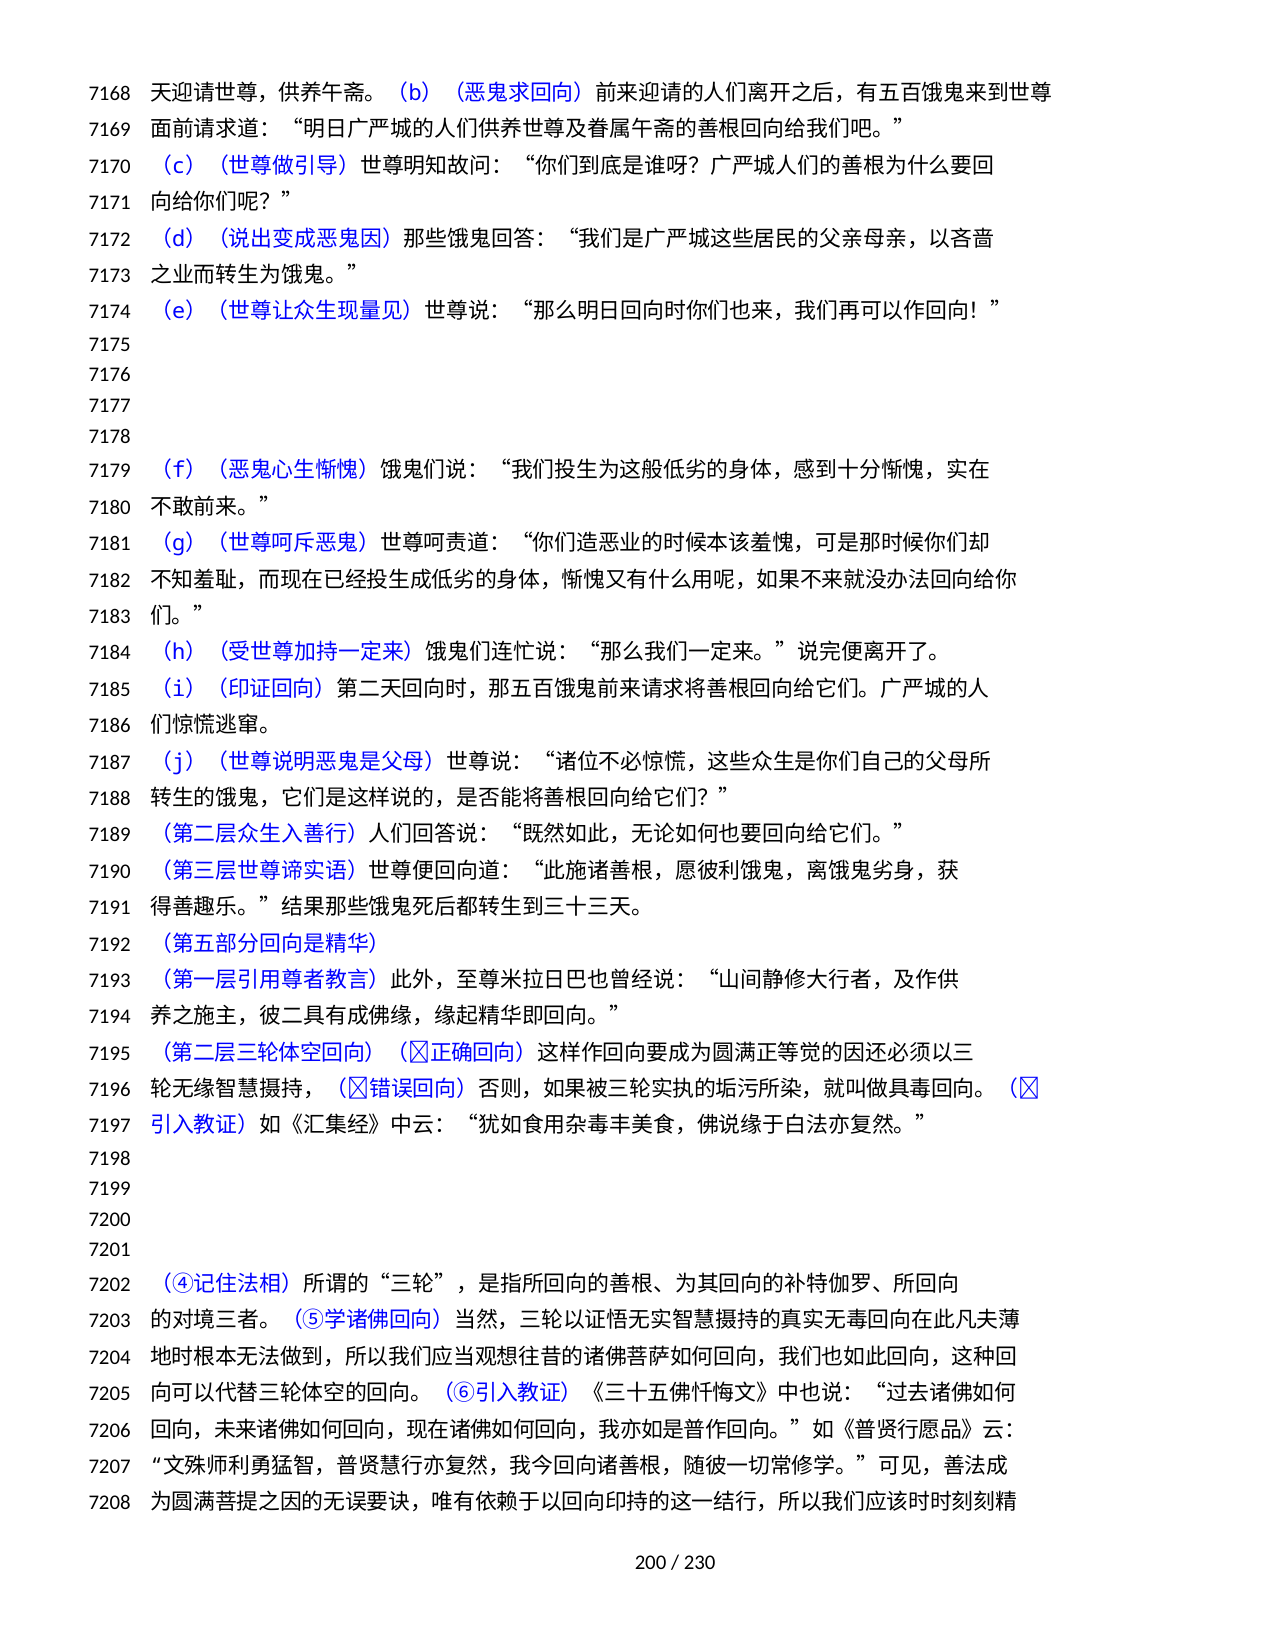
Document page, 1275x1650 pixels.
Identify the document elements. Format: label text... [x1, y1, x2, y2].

text （h）（受世尊加持一定来）饿鬼们连忙说：“那么我们一定来。”说完便离开了。 [150, 634, 1200, 666]
text 向给你们呢？” [150, 184, 1200, 216]
text （第三层世尊谛实语）世尊便回向道：“此施诸善根，愿彼利饿鬼，离饿鬼劣身，获 [150, 853, 1200, 884]
text 向可以代替三轮体空的回向。（⑥引入教证）《三十五佛忏悔文》中也说：“过去诸佛如何 [150, 1375, 1200, 1407]
text 的对境三者。（⑤学诸佛回向）当然，三轮以证悟无实智慧摄持的真实无毒回向在此凡夫薄 [150, 1302, 1200, 1334]
text 不敢前来。” [150, 489, 1200, 521]
text 得善趣乐。”结果那些饿鬼死后都转生到三十三天。 [150, 889, 1200, 921]
text （第二层三轮体空回向）（正确回向）这样作回向要成为圆满正等觉的因还必须以三 [150, 1034, 1200, 1066]
text （i）（印证回向）第二天回向时，那五百饿鬼前来请求将善根回向给它们。广严城的人 [150, 671, 1200, 703]
text 转生的饿鬼，它们是这样说的，是否能将善根回向给它们？” [150, 780, 1200, 812]
text 面前请求道：“明日广严城的人们供养世尊及眷属午斋的善根回向给我们吧。” [150, 111, 1200, 143]
text 回向，未来诸佛如何回向，现在诸佛如何回向，我亦如是普作回向。”如《普贤行愿品》云： [150, 1412, 1200, 1443]
text （f）（恶鬼心生惭愧）饿鬼们说：“我们投生为这般低劣的身体，感到十分惭愧，实在 [150, 452, 1200, 484]
text （d）（说出变成恶鬼因）那些饿鬼回答：“我们是广严城这些居民的父亲母亲，以吝啬 [150, 221, 1200, 252]
text （g）（世尊呵斥恶鬼）世尊呵责道：“你们造恶业的时候本该羞愧，可是那时候你们却 [150, 525, 1200, 557]
text （第二层众生入善行）人们回答说：“既然如此，无论如何也要回向给它们。” [150, 816, 1200, 848]
text （c）（世尊做引导）世尊明知故问：“你们到底是谁呀？广严城人们的善根为什么要回 [150, 148, 1200, 179]
text （j）（世尊说明恶鬼是父母）世尊说：“诸位不必惊慌，这些众生是你们自己的父母所 [150, 744, 1200, 775]
text 们惊慌逃窜。 [150, 707, 1200, 739]
text （第一层引用尊者教言）此外，至尊米拉日巴也曾经说：“山间静修大行者，及作供 [150, 962, 1200, 993]
text 养之施主，彼二具有成佛缘，缘起精华即回向。” [150, 998, 1200, 1030]
text 地时根本无法做到，所以我们应当观想往昔的诸佛菩萨如何回向，我们也如此回向，这种回 [150, 1339, 1200, 1371]
text “文殊师利勇猛智，普贤慧行亦复然，我今回向诸善根，随彼一切常修学。”可见，善法成 [150, 1448, 1200, 1480]
text （④记住法相）所谓的“三轮”，是指所回向的善根、为其回向的补特伽罗、所回向 [150, 1266, 1200, 1298]
text 天迎请世尊，供养午斋。（b）（恶鬼求回向）前来迎请的人们离开之后，有五百饿鬼来到世尊 [150, 75, 1200, 107]
text 不知羞耻，而现在已经投生成低劣的身体，惭愧又有什么用呢，如果不来就没办法回向给你 [150, 562, 1200, 593]
text 为圆满菩提之因的无误要诀，唯有依赖于以回向印持的这一结行，所以我们应该时时刻刻精 [150, 1484, 1200, 1516]
text （第五部分回向是精华） [150, 926, 1200, 957]
text 之业而转生为饿鬼。” [150, 257, 1200, 289]
text （e）（世尊让众生现量见）世尊说：“那么明日回向时你们也来，我们再可以作回向！” [150, 293, 1200, 325]
text 引入教证）如《汇集经》中云：“犹如食用杂毒丰美食，佛说缘于白法亦复然。” [150, 1107, 1200, 1139]
text 们。” [150, 598, 1200, 630]
text 轮无缘智慧摄持，（错误回向）否则，如果被三轮实执的垢污所染，就叫做具毒回向。（ [150, 1071, 1200, 1103]
